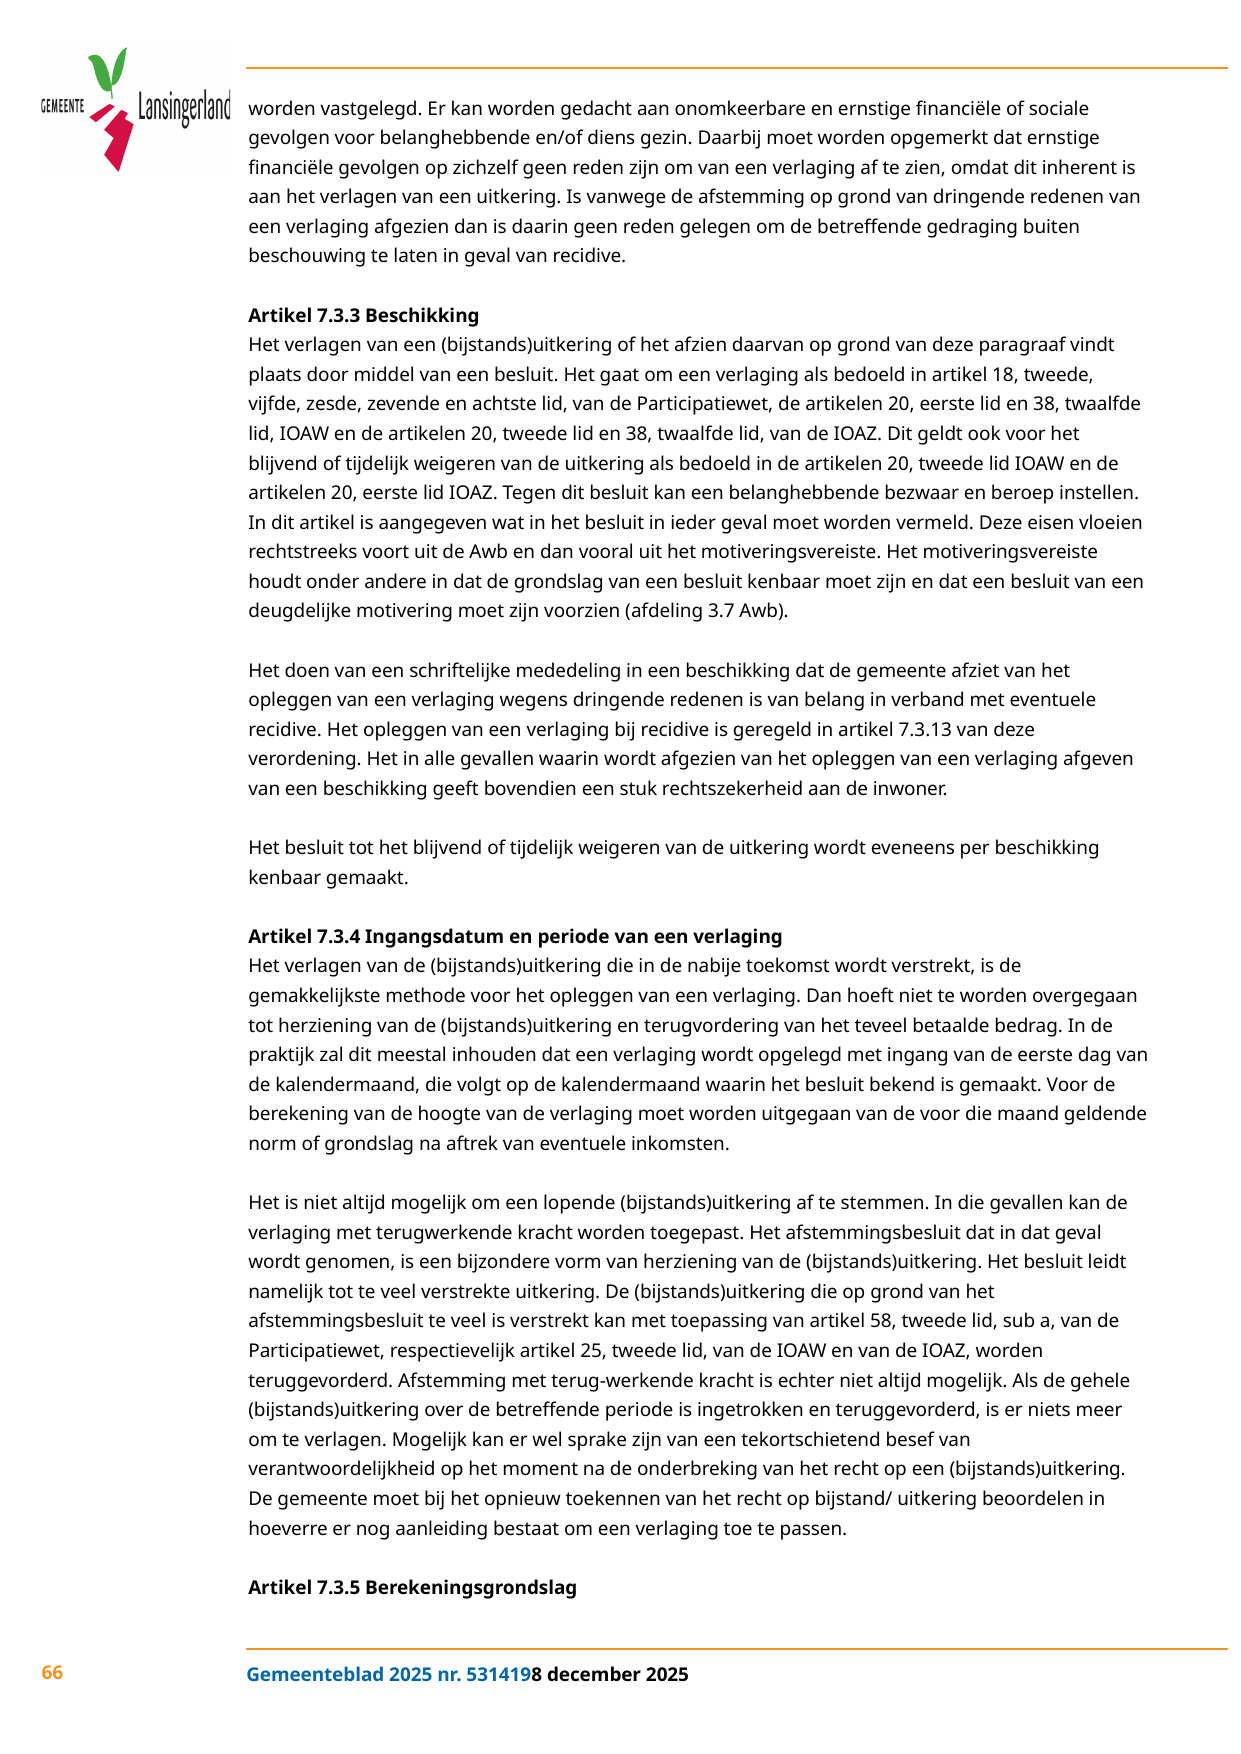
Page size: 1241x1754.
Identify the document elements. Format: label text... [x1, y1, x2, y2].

text Artikel 7.3.3 Beschikking [248, 302, 1152, 328]
text worden vastgelegd. Er kan worden gedacht aan onomkeerbare en ernstige financiële of sociale gevolgen voor belanghebbende en/of diens gezin. Daarbij moet worden opgemerkt dat ernstige financiële gevolgen op zichzelf geen reden zijn om van een verlaging af te zien, omdat dit inherent is aan het verlagen van een uitkering. Is vanwege de afstemming op grond van dringende redenen van een verlaging afgezien dan is daarin geen reden gelegen om de betreffende gedraging buiten beschouwing te laten in geval van recidive. [248, 95, 1152, 268]
text Artikel 7.3.5 Berekeningsgrondslag [248, 1574, 1152, 1600]
text Het verlagen van een (bijstands)uitkering of het afzien daarvan op grond van deze paragraaf vindt plaats door middel van een besluit. Het gaat om een verlaging als bedoeld in artikel 18, tweede, vijfde, zesde, zevende en achtste lid, van de Participatiewet, de artikelen 20, eerste lid en 38, twaalfde lid, IOAW en de artikelen 20, tweede lid en 38, twaalfde lid, van de IOAZ. Dit geldt ook voor het blijvend of tijdelijk weigeren van de uitkering als bedoeld in de artikelen 20, tweede lid IOAW en de artikelen 20, eerste lid IOAZ. Tegen dit besluit kan een belanghebbende bezwaar en beroep instellen. In dit artikel is aangegeven wat in het besluit in ieder geval moet worden vermeld. Deze eisen vloeien rechtstreeks voort uit de Awb en dan vooral uit het motiveringsvereiste. Het motiveringsvereiste houdt onder andere in dat de grondslag van een besluit kenbaar moet zijn en dat een besluit van een deugdelijke motivering moet zijn voorzien (afdeling 3.7 Awb). [248, 331, 1152, 623]
text Het verlagen van de (bijstands)uitkering die in de nabije toekomst wordt verstrekt, is de gemakkelijkste methode voor het opleggen van een verlaging. Dan hoeft niet te worden overgegaan tot herziening van de (bijstands)uitkering en terugvordering van het teveel betaalde bedrag. In de praktijk zal dit meestal inhouden dat een verlaging wordt opgelegd met ingang van de eerste dag van de kalendermaand, die volgt op de kalendermaand waarin het besluit bekend is gemaakt. Voor de berekening van de hoogte van de verlaging moet worden uitgegaan van de voor die maand geldende norm of grondslag na aftrek van eventuele inkomsten. [248, 953, 1152, 1156]
picture [41, 47, 231, 172]
text Het is niet altijd mogelijk om een lopende (bijstands)uitkering af te stemmen. In die gevallen kan de verlaging met terugwerkende kracht worden toegepast. Het afstemmingsbesluit dat in dat geval wordt genomen, is een bijzondere vorm van herziening van de (bijstands)uitkering. Het besluit leidt namelijk tot te veel verstrekte uitkering. De (bijstands)uitkering die op grond van het afstemmingsbesluit te veel is verstrekt kan met toepassing van artikel 58, tweede lid, sub a, van de Participatiewet, respectievelijk artikel 25, tweede lid, van de IOAW en van de IOAZ, worden teruggevorderd. Afstemming met terug-werkende kracht is echter niet altijd mogelijk. Als de gehele (bijstands)uitkering over de betreffende periode is ingetrokken en teruggevorderd, is er niets meer om te verlagen. Mogelijk kan er wel sprake zijn van een tekortschietend besef van verantwoordelijkheid op het moment na de onderbreking van het recht op een (bijstands)uitkering. De gemeente moet bij het opnieuw toekennen van het recht op bijstand/ uitkering beoordelen in hoeverre er nog aanleiding bestaat om een verlaging toe te passen. [248, 1189, 1152, 1541]
text Het besluit tot het blijvend of tijdelijk weigeren van de uitkering wordt eveneens per beschikking kenbaar gemaakt. [248, 834, 1152, 890]
text Artikel 7.3.4 Ingangsdatum en periode van een verlaging [248, 923, 1152, 949]
text Het doen van een schriftelijke mededeling in een beschikking dat de gemeente afziet van het opleggen van een verlaging wegens dringende redenen is van belang in verband met eventuele recidive. Het opleggen van een verlaging bij recidive is geregeld in artikel 7.3.13 van deze verordening. Het in alle gevallen waarin wordt afgezien van het opleggen van een verlaging afgeven van een beschikking geeft bovendien een stuk rechtszekerheid aan de inwoner. [248, 657, 1152, 801]
